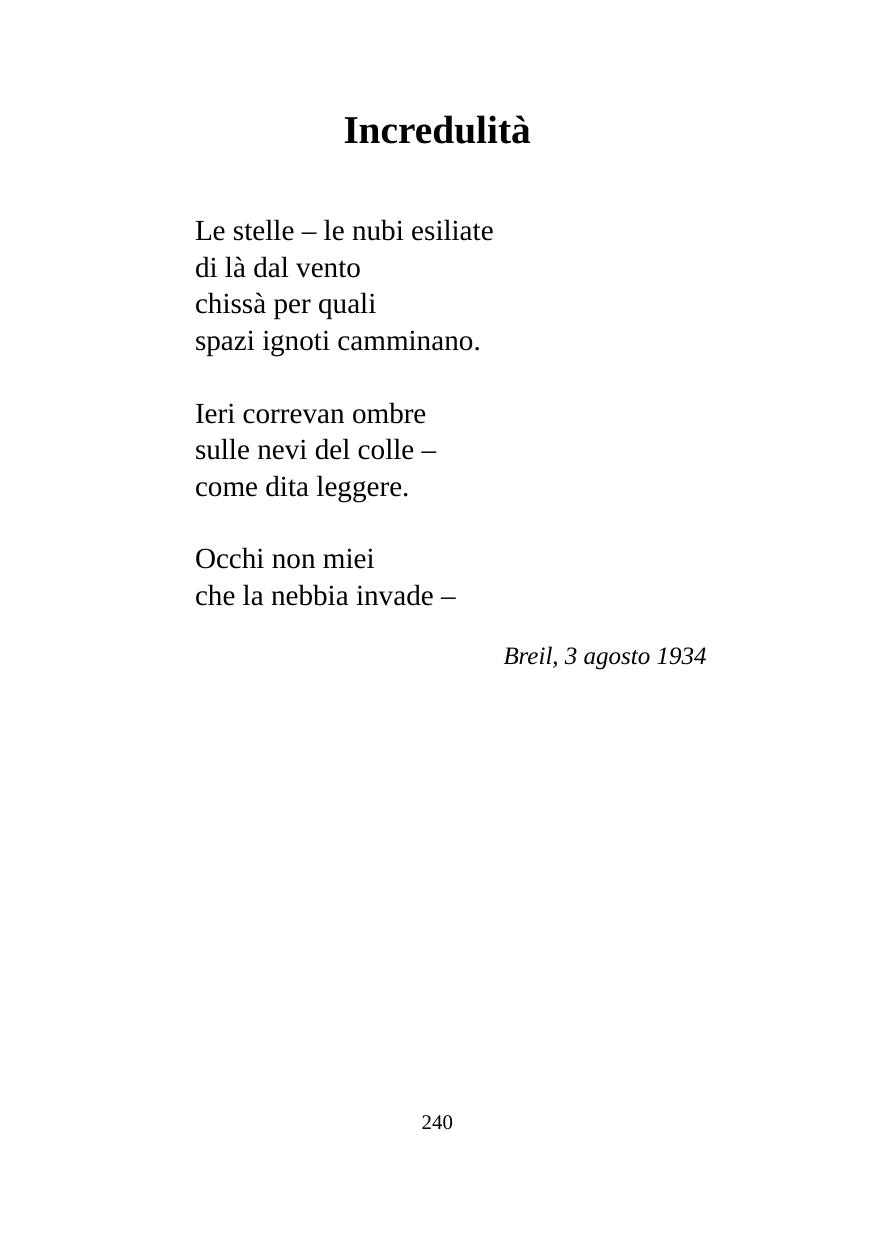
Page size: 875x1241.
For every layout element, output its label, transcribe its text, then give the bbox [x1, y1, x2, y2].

text sulle nevi del colle – [195, 432, 768, 466]
text Ieri correvan ombre [195, 396, 768, 429]
subtitle Incredulità [106, 106, 768, 152]
text Le stelle – le nubi esiliate [195, 213, 768, 247]
text di là dal vento [195, 250, 768, 283]
text Breil, 3 agosto 1934 [106, 641, 709, 670]
text come dita leggere. [195, 469, 768, 502]
text spazi ignoti camminano. [195, 323, 768, 356]
text Occhi non miei [195, 542, 768, 575]
text chissà per quali [195, 286, 768, 320]
text che la nebbia invade – [195, 578, 768, 612]
